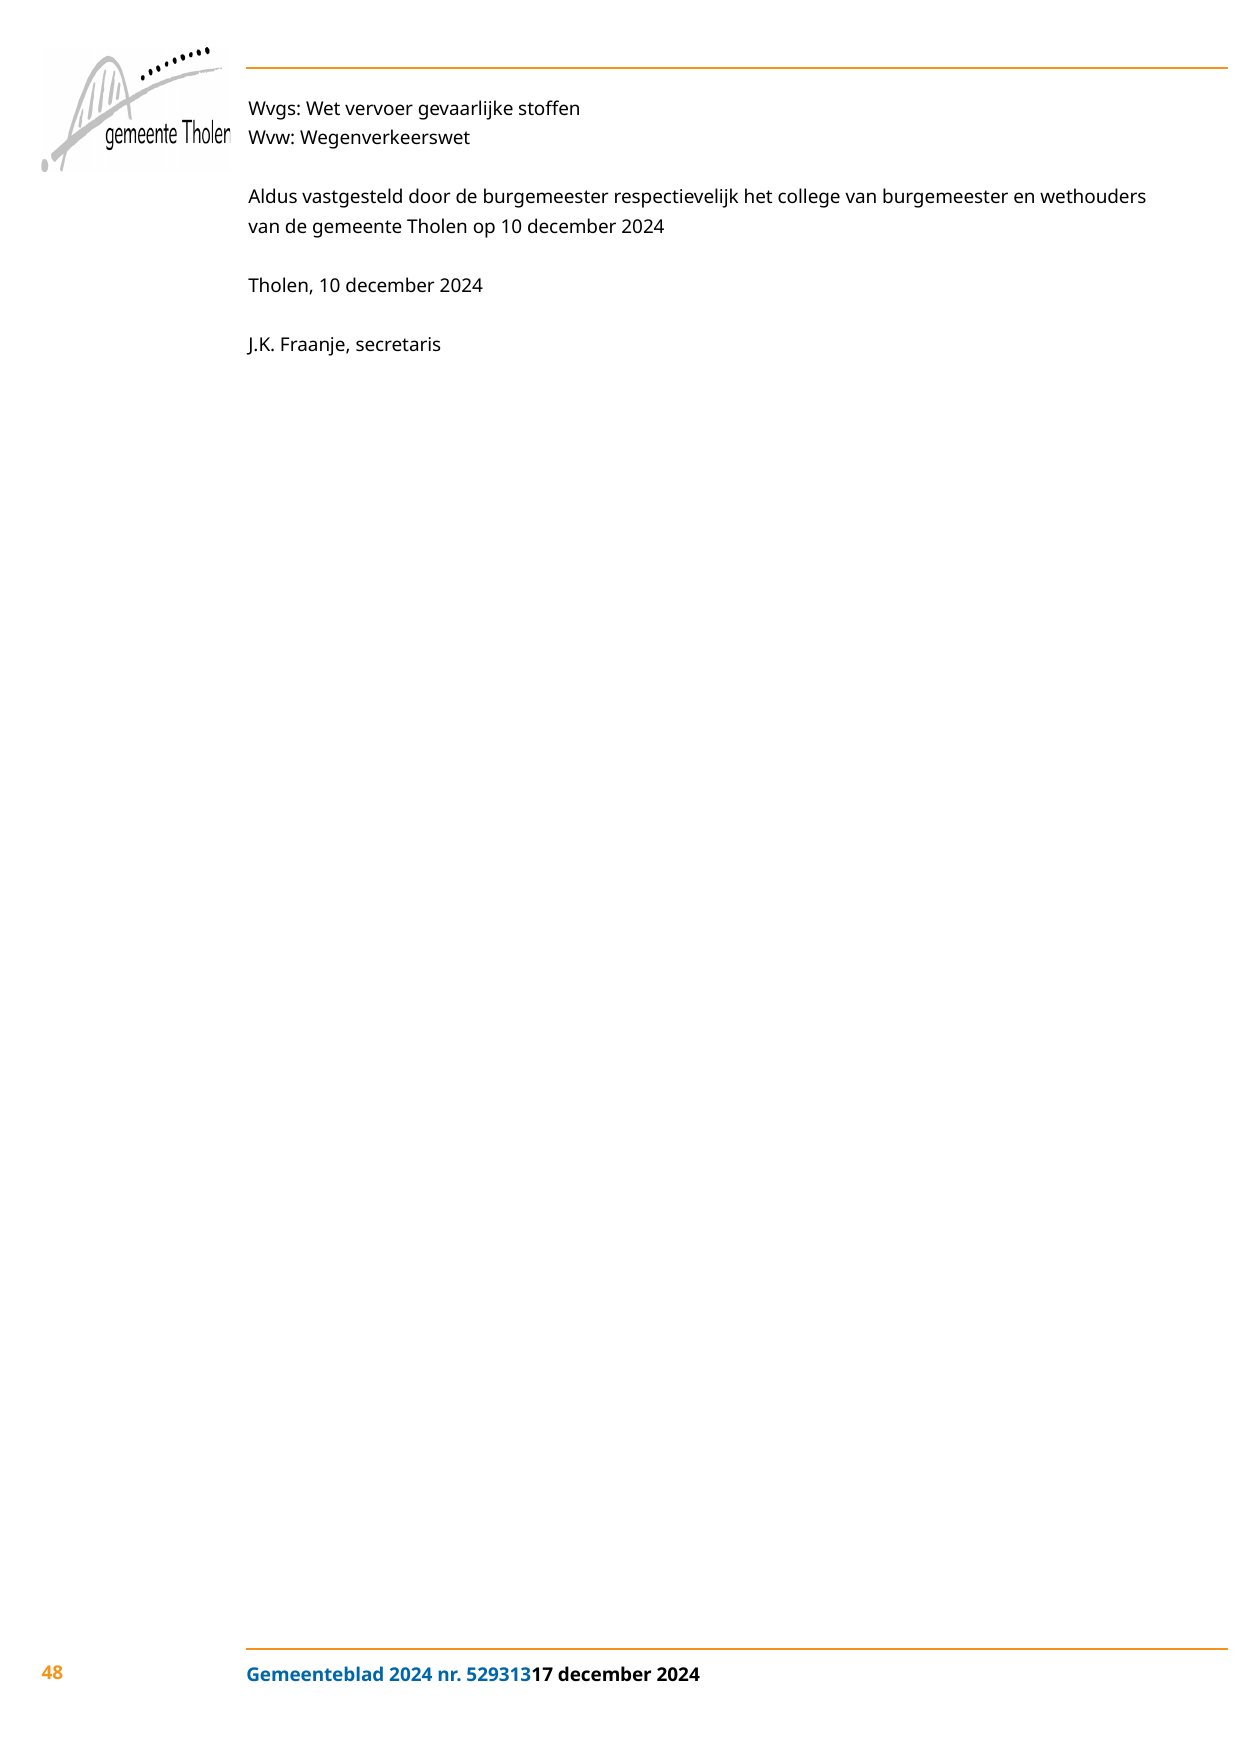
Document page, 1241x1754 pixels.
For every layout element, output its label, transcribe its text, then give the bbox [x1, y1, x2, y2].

picture [41, 47, 231, 172]
text Wvgs: Wet vervoer gevaarlijke stoffen [248, 95, 1152, 121]
text Aldus vastgesteld door de burgemeester respectievelijk het college van burgemeester en wethouders van de gemeente Tholen op 10 december 2024 [248, 183, 1152, 239]
text J.K. Fraanje, secretaris [248, 331, 1152, 357]
text Tholen, 10 december 2024 [248, 272, 1152, 298]
text Wvw: Wegenverkeerswet [248, 124, 1152, 150]
